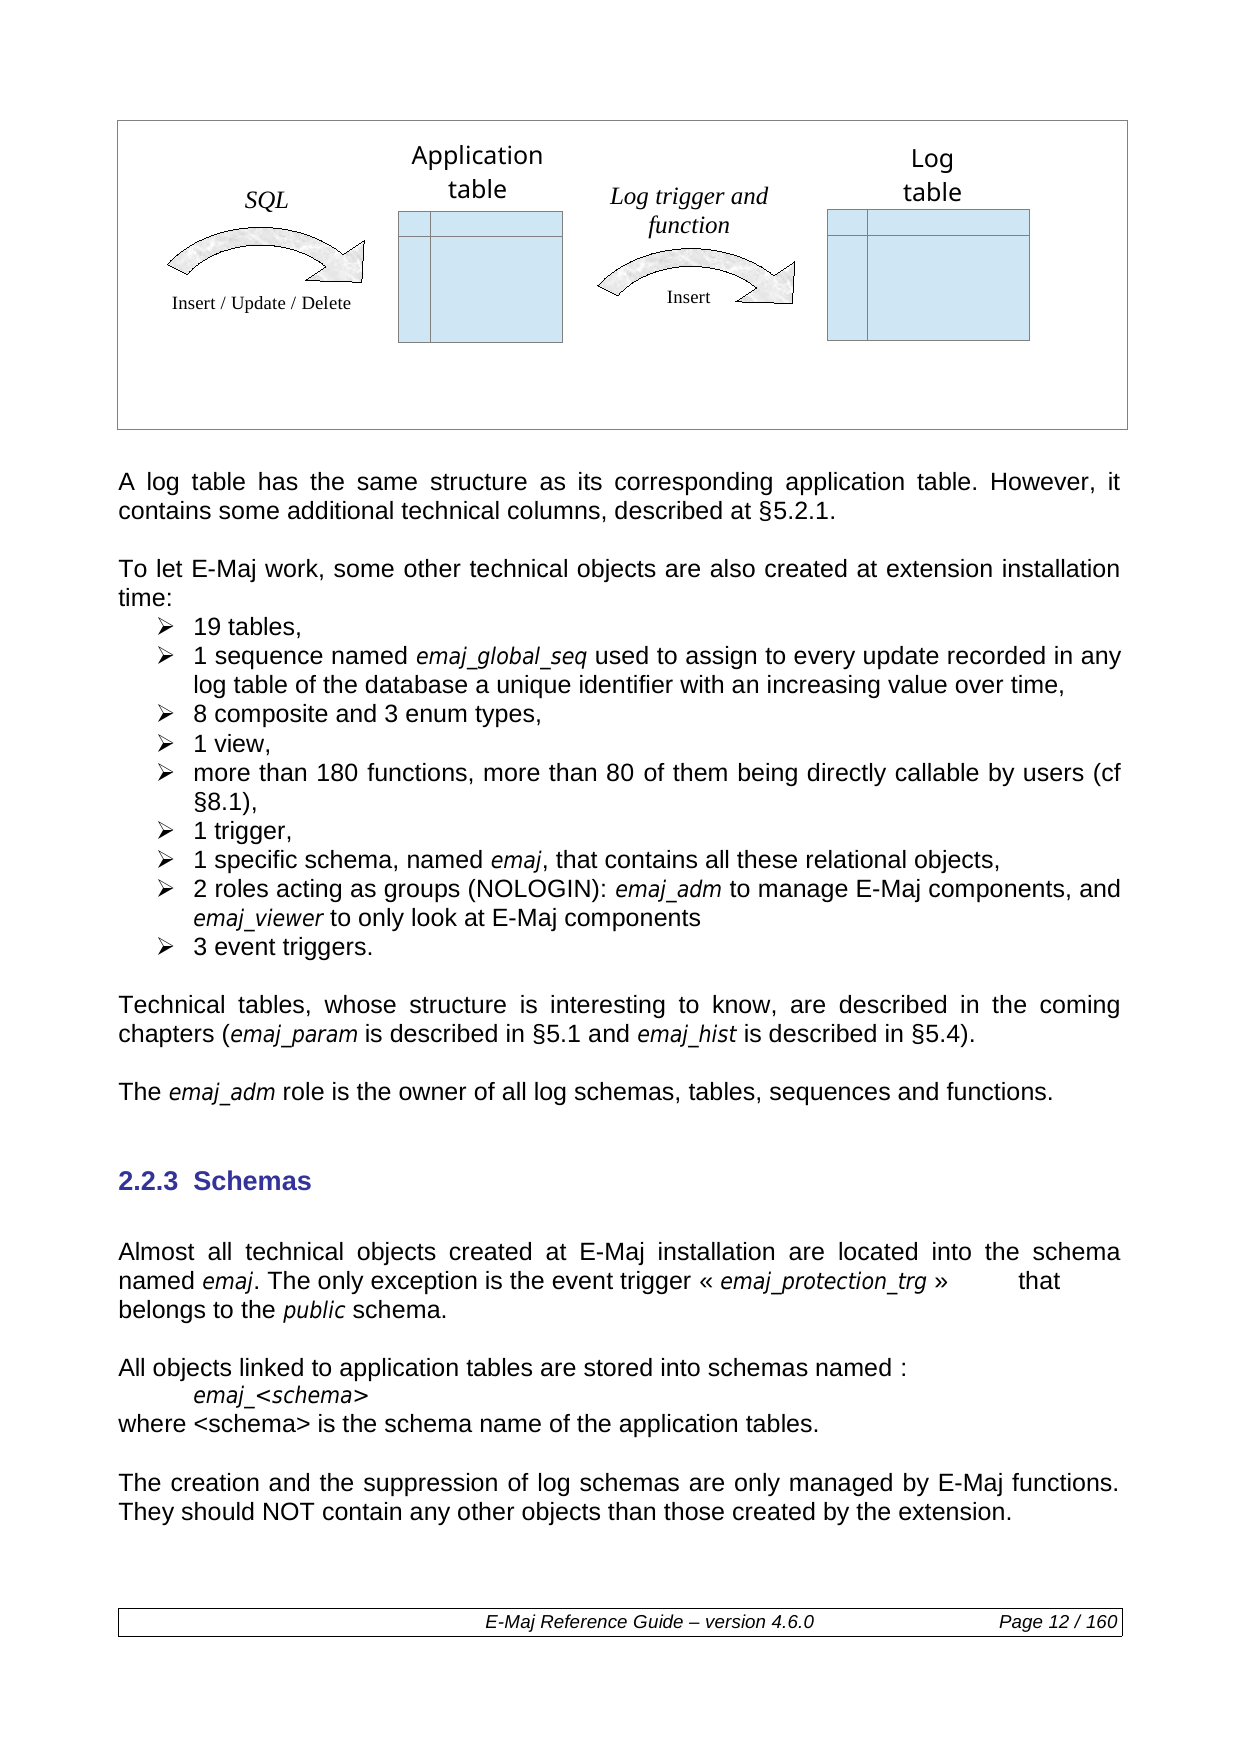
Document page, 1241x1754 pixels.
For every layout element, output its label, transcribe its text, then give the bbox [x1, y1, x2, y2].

text All objects linked to application tables are stored into schemas named : [118, 1353, 1122, 1382]
list 2 roles acting as groups (NOLOGIN): emaj_adm to manage E-Maj components, and emaj_viewer to only look at E-Maj components [156, 874, 1122, 932]
list 19 tables, [156, 612, 1122, 641]
text Almost all technical objects created at E-Maj installation are located into the schema named emaj. The only exception is the event trigger « emaj_protection_trg » that belongs to the public schema. [118, 1237, 1122, 1324]
text A log table has the same structure as its corresponding application table. However, it contains some additional technical columns, described at §5.2.1. [118, 467, 1122, 525]
list 1 view, [156, 728, 1122, 757]
list 1 specific schema, named emaj, that contains all these relational objects, [156, 845, 1122, 874]
text emaj_<schema> [118, 1382, 1122, 1409]
text To let E-Maj work, some other technical objects are also created at extension installation time: [118, 554, 1122, 612]
text where <schema> is the schema name of the application tables. [118, 1409, 1122, 1438]
list 1 sequence named emaj_global_seq used to assign to every update recorded in any log table of the database a unique identifier with an increasing value over time, [156, 641, 1122, 699]
picture [598, 248, 794, 303]
picture [167, 227, 364, 282]
list 3 event triggers. [156, 932, 1122, 961]
subtitle Schemas [118, 1164, 1122, 1195]
list 8 composite and 3 enum types, [156, 699, 1122, 728]
list 1 trigger, [156, 816, 1122, 845]
text The creation and the suppression of log schemas are only managed by E-Maj functions. They should NOT contain any other objects than those created by the extension. [118, 1467, 1122, 1526]
text Technical tables, whose structure is interesting to know, are described in the coming chapters (emaj_param is described in §5.1 and emaj_hist is described in §5.4). [118, 990, 1122, 1048]
list more than 180 functions, more than 80 of them being directly callable by users (cf §8.1), [156, 757, 1122, 816]
text The emaj_adm role is the owner of all log schemas, tables, sequences and functions. [118, 1077, 1122, 1106]
